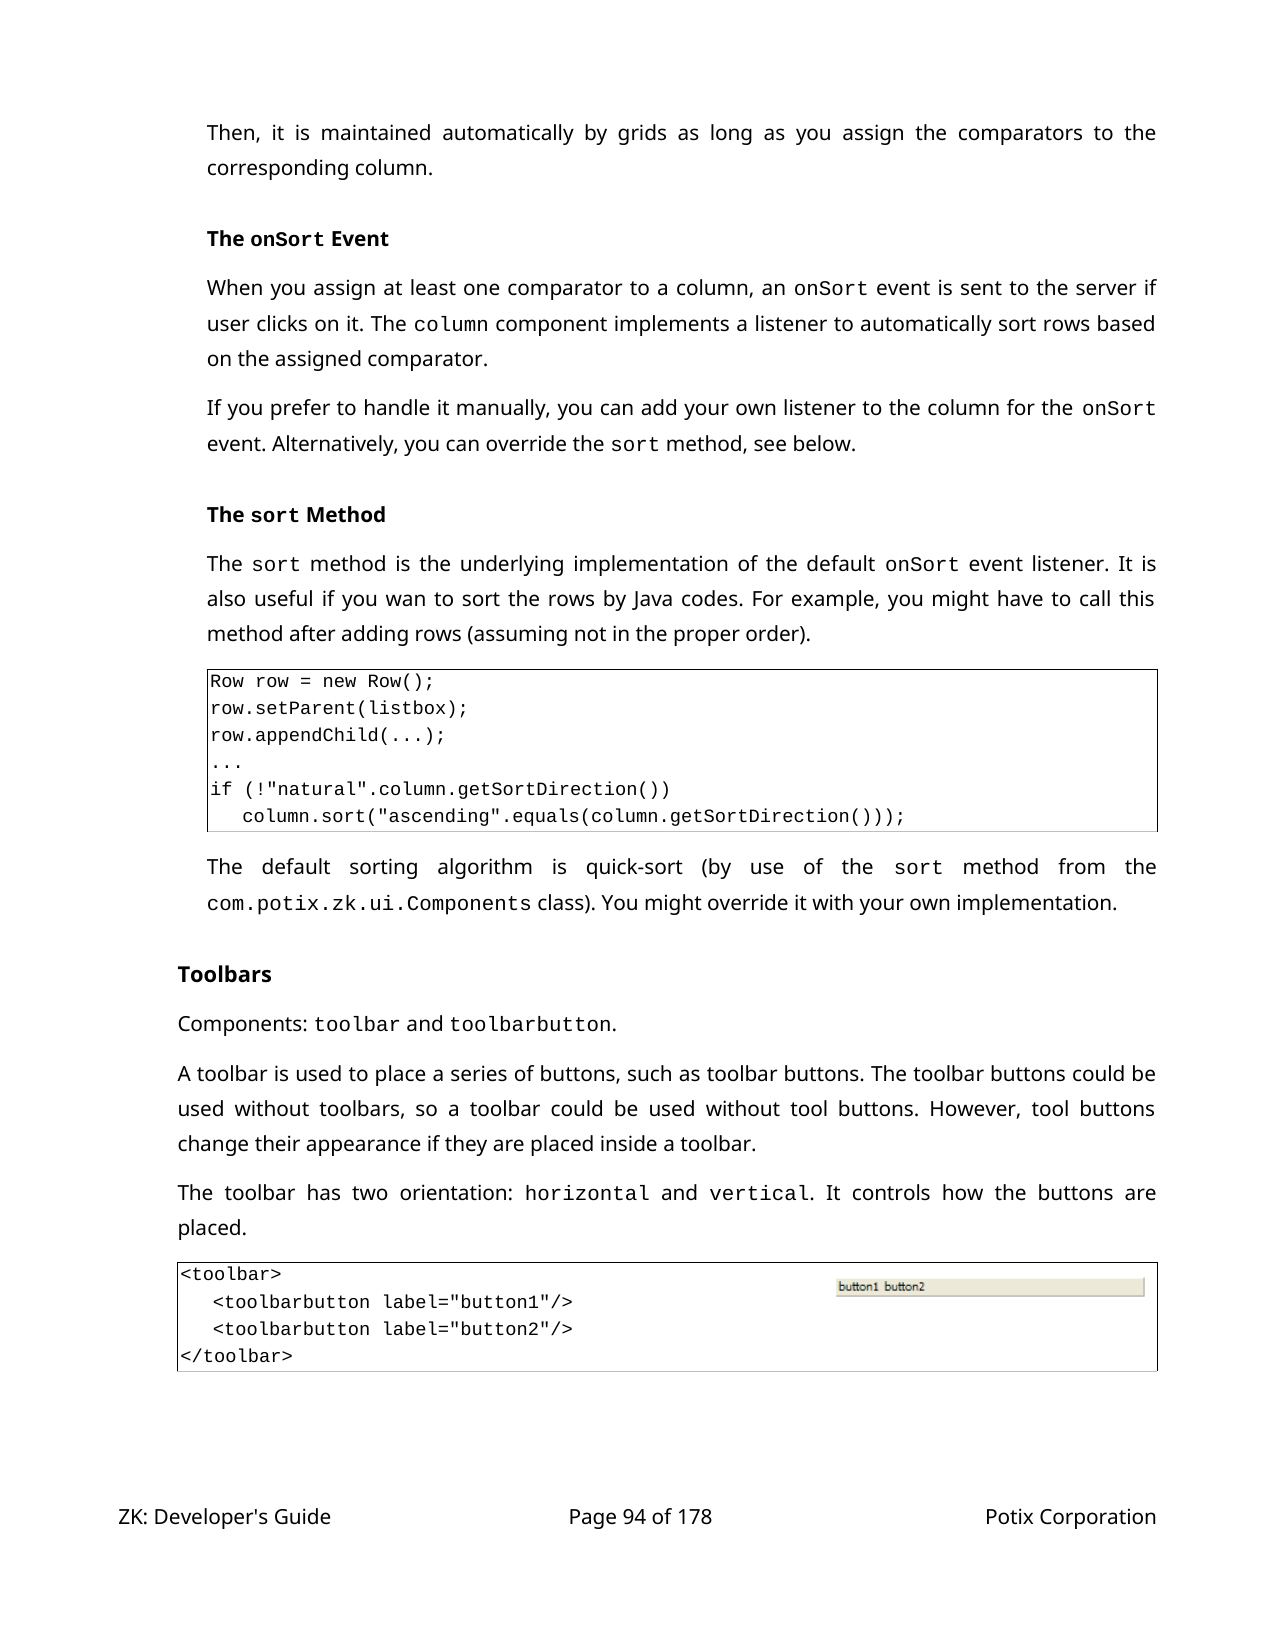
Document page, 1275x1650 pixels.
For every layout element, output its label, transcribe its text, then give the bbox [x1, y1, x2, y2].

subtitle The onSort Event [207, 224, 1157, 253]
text The toolbar has two orientation: horizontal and vertical. It controls how the buttons are placed. [177, 1178, 1157, 1242]
subtitle Toolbars [177, 959, 1157, 989]
subtitle The sort Method [207, 500, 1157, 528]
text The sort method is the underlying implementation of the default onSort event listener. It is also useful if you wan to sort the rows by Java codes. For example, you might have to call this method after adding rows (assuming not in the proper order). [207, 549, 1157, 648]
text When you assign at least one comparator to a column, an onSort event is sent to the server if user clicks on it. The column component implements a listener to automatically sort rows based on the assigned comparator. [207, 273, 1157, 372]
text <toolbarbutton label="button2"/> [178, 1317, 1157, 1341]
text Then, it is maintained automatically by grids as long as you assign the comparators to the corresponding column. [207, 118, 1157, 182]
text <toolbar> [178, 1263, 1157, 1287]
text if (!"natural".column.getSortDirection()) [208, 777, 1157, 801]
text Row row = new Row(); [208, 670, 1157, 693]
text column.sort("ascending".equals(column.getSortDirection())); [208, 804, 1157, 831]
text If you prefer to handle it manually, you can add your own listener to the column for the onSort event. Alternatively, you can override the sort method, see below. [207, 393, 1157, 457]
text <toolbarbutton label="button1"/> [178, 1289, 1157, 1314]
text </toolbar> [178, 1344, 1157, 1371]
text A toolbar is used to place a series of buttons, such as toolbar buttons. The toolbar buttons could be used without toolbars, so a toolbar could be used without tool buttons. However, tool buttons change their appearance if they are placed inside a toolbar. [177, 1059, 1157, 1157]
text row.setParent(listbox); [208, 696, 1157, 720]
text Components: toolbar and toolbarbutton. [177, 1009, 1157, 1038]
text row.appendChild(...); [208, 723, 1157, 747]
text ... [208, 750, 1157, 774]
text The default sorting algorithm is quick-sort (by use of the sort method from the com.potix.zk.ui.Components class). You might override it with your own implementation. [207, 852, 1157, 916]
picture [834, 1274, 1147, 1298]
